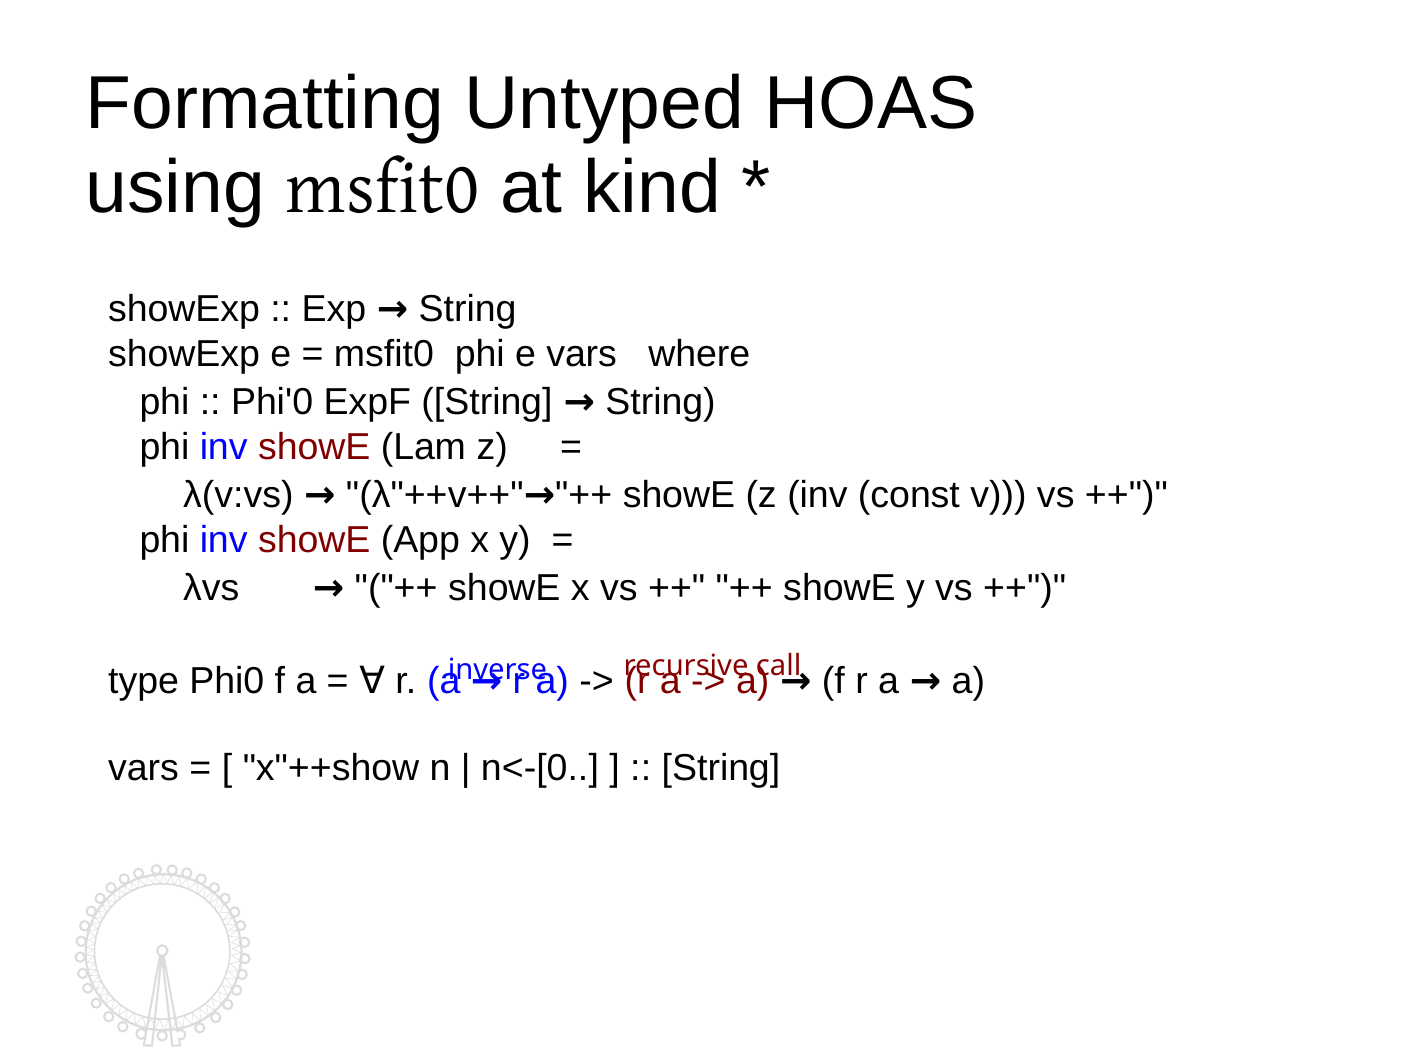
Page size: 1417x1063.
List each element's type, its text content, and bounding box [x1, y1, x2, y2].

text_box recursive call [605, 637, 820, 679]
text_box inverse [390, 640, 605, 683]
list showExp :: Exp → String showExp e = msfit0 phi e vars where phi :: Phi'0 ExpF ([String] → String) phi inv showE (Lam z) = λ(v:vs) → "(λ"++v++"→"++ showE (z (inv (const v))) vs ++")" phi inv showE (App x y) = λvs → "("++ showE x vs ++" "++ showE y vs ++")" type Phi0 f a = ∀ r. (a → r a) -> (r a -> a) → (f r a → a) vars = [ "x"++show n | n<-[0..] ] :: [String] [93, 274, 1278, 931]
title Formatting Untyped HOAS using msfit0 at kind * [70, 53, 1346, 240]
